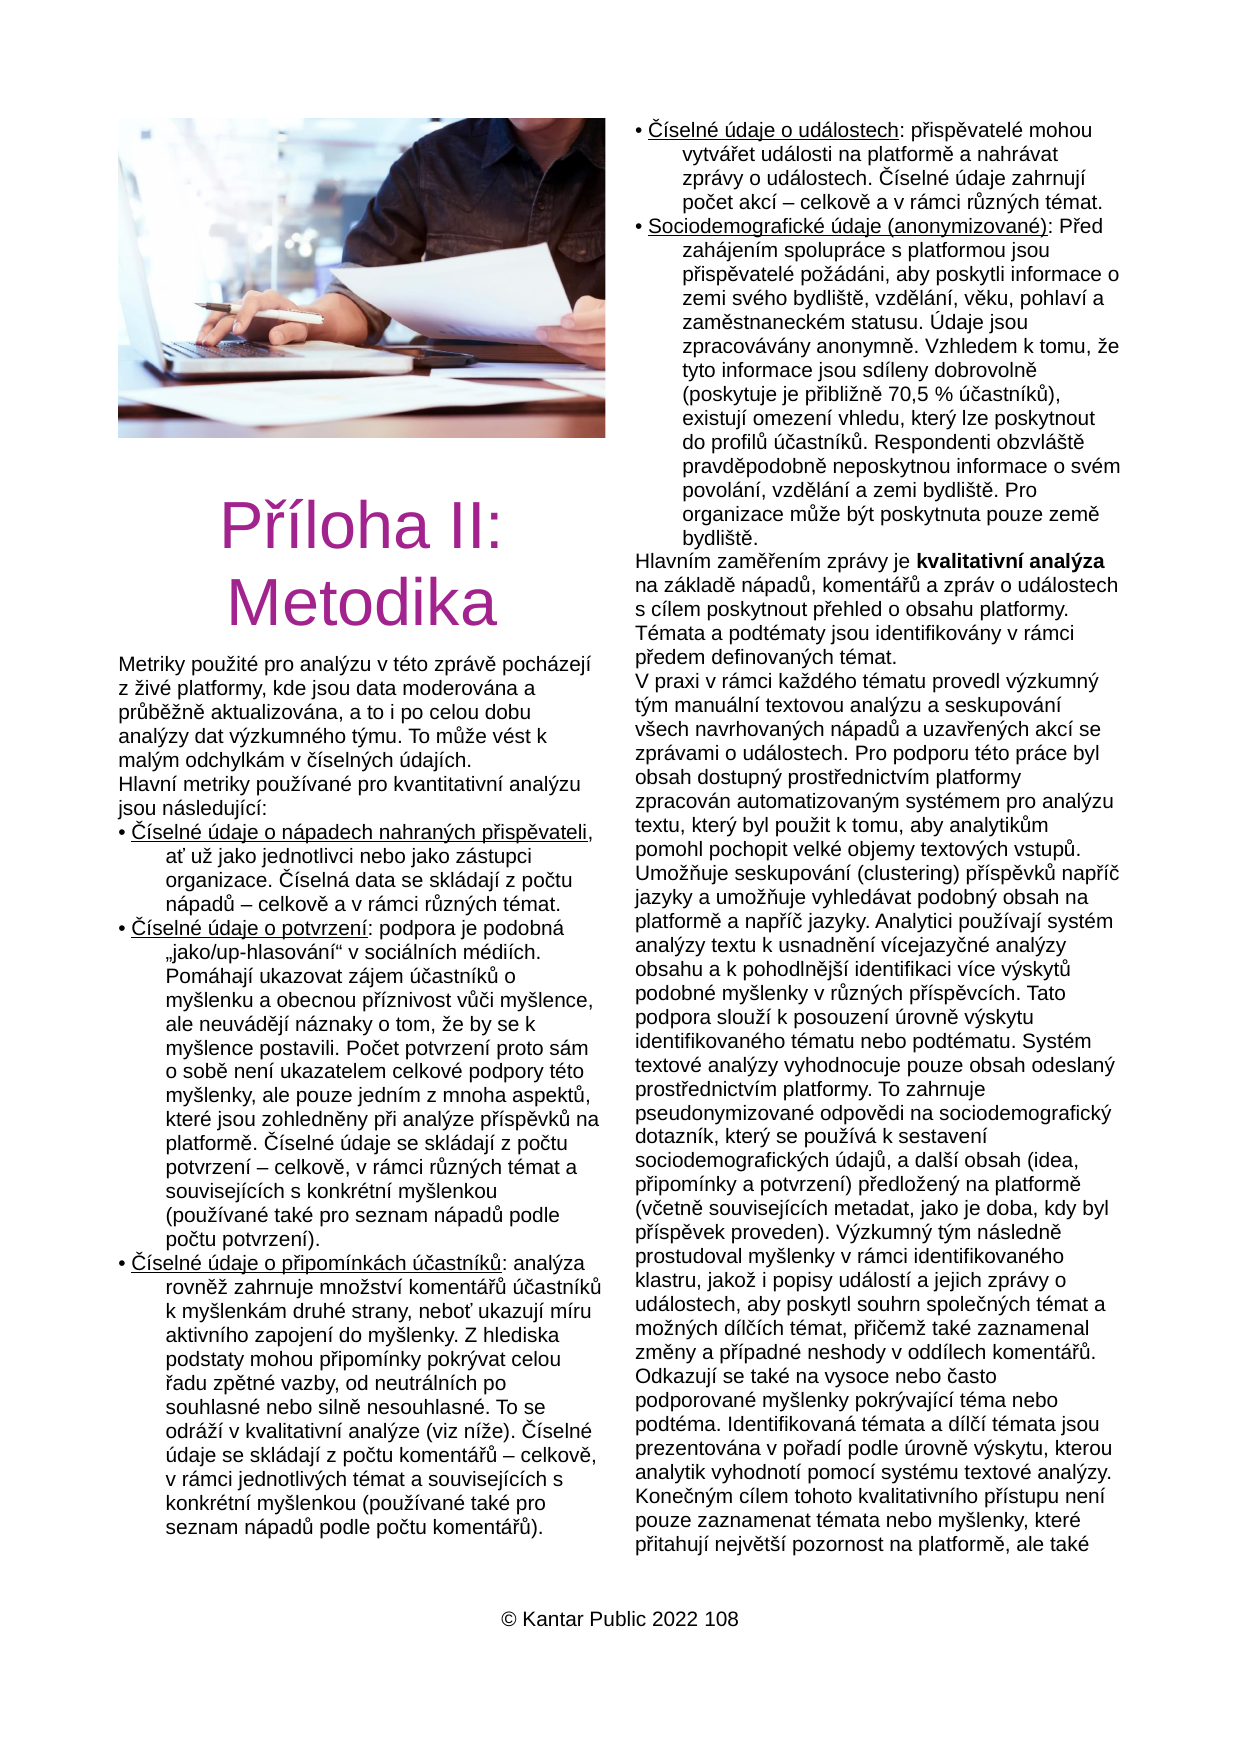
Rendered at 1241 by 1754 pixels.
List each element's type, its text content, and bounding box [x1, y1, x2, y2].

text Hlavním zaměřením zprávy je kvalitativní analýza na základě nápadů, komentářů a zpráv o událostech s cílem poskytnout přehled o obsahu platformy. Témata a podtématy jsou identifikovány v rámci předem definovaných témat. [635, 549, 1122, 669]
text • Sociodemografické údaje (anonymizované): Před zahájením spolupráce s platformou jsou přispěvatelé požádáni, aby poskytli informace o zemi svého bydliště, vzdělání, věku, pohlaví a zaměstnaneckém statusu. Údaje jsou zpracovávány anonymně. Vzhledem k tomu, že tyto informace jsou sdíleny dobrovolně (poskytuje je přibližně 70,5 % účastníků), existují omezení vhledu, který lze poskytnout do profilů účastníků. Respondenti obzvláště pravděpodobně neposkytnou informace o svém povolání, vzdělání a zemi bydliště. Pro organizace může být poskytnuta pouze země bydliště. [635, 214, 1122, 549]
text • Číselné údaje o událostech: přispěvatelé mohou vytvářet události na platformě a nahrávat zprávy o událostech. Číselné údaje zahrnují počet akcí – celkově a v rámci různých témat. [635, 118, 1122, 214]
text Metriky použité pro analýzu v této zprávě pocházejí z živé platformy, kde jsou data moderována a průběžně aktualizována, a to i po celou dobu analýzy dat výzkumného týmu. To může vést k malým odchylkám v číselných údajích. [118, 652, 605, 772]
text Konečným cílem tohoto kvalitativního přístupu není pouze zaznamenat témata nebo myšlenky, které přitahují největší pozornost na platformě, ale také [635, 1484, 1122, 1556]
text • Číselné údaje o připomínkách účastníků: analýza rovněž zahrnuje množství komentářů účastníků k myšlenkám druhé strany, neboť ukazují míru aktivního zapojení do myšlenky. Z hlediska podstaty mohou připomínky pokrývat celou řadu zpětné vazby, od neutrálních po souhlasné nebo silně nesouhlasné. To se odráží v kvalitativní analýze (viz níže). Číselné údaje se skládají z počtu komentářů – celkově, v rámci jednotlivých témat a souvisejících s konkrétní myšlenkou (používané také pro seznam nápadů podle počtu komentářů). [118, 1251, 605, 1538]
text • Číselné údaje o potvrzení: podpora je podobná „jako/up-hlasování“ v sociálních médiích. Pomáhají ukazovat zájem účastníků o myšlenku a obecnou příznivost vůči myšlence, ale neuvádějí náznaky o tom, že by se k myšlence postavili. Počet potvrzení proto sám o sobě není ukazatelem celkové podpory této myšlenky, ale pouze jedním z mnoha aspektů, které jsou zohledněny při analýze příspěvků na platformě. Číselné údaje se skládají z počtu potvrzení – celkově, v rámci různých témat a souvisejících s konkrétní myšlenkou (používané také pro seznam nápadů podle počtu potvrzení). [118, 916, 605, 1251]
picture [118, 118, 606, 438]
text V praxi v rámci každého tématu provedl výzkumný tým manuální textovou analýzu a seskupování všech navrhovaných nápadů a uzavřených akcí se zprávami o událostech. Pro podporu této práce byl obsah dostupný prostřednictvím platformy zpracován automatizovaným systémem pro analýzu textu, který byl použit k tomu, aby analytikům pomohl pochopit velké objemy textových vstupů. Umožňuje seskupování (clustering) příspěvků napříč jazyky a umožňuje vyhledávat podobný obsah na platformě a napříč jazyky. Analytici používají systém analýzy textu k usnadnění vícejazyčné analýzy obsahu a k pohodlnější identifikaci více výskytů podobné myšlenky v různých příspěvcích. Tato podpora slouží k posouzení úrovně výskytu identifikovaného tématu nebo podtématu. Systém textové analýzy vyhodnocuje pouze obsah odeslaný prostřednictvím platformy. To zahrnuje pseudonymizované odpovědi na sociodemografický dotazník, který se používá k sestavení sociodemografických údajů, a další obsah (idea, připomínky a potvrzení) předložený na platformě (včetně souvisejících metadat, jako je doba, kdy byl příspěvek proveden). Výzkumný tým následně prostudoval myšlenky v rámci identifikovaného klastru, jakož i popisy událostí a jejich zprávy o událostech, aby poskytl souhrn společných témat a možných dílčích témat, přičemž také zaznamenal změny a případné neshody v oddílech komentářů. Odkazují se také na vysoce nebo často podporované myšlenky pokrývající téma nebo podtéma. Identifikovaná témata a dílčí témata jsou prezentována v pořadí podle úrovně výskytu, kterou analytik vyhodnotí pomocí systému textové analýzy. [635, 669, 1122, 1484]
text Hlavní metriky používané pro kvantitativní analýzu jsou následující: [118, 772, 605, 820]
text • Číselné údaje o nápadech nahraných přispěvateli, ať už jako jednotlivci nebo jako zástupci organizace. Číselná data se skládají z počtu nápadů – celkově a v rámci různých témat. [118, 820, 605, 916]
subtitle Příloha II: Metodika [118, 486, 605, 639]
